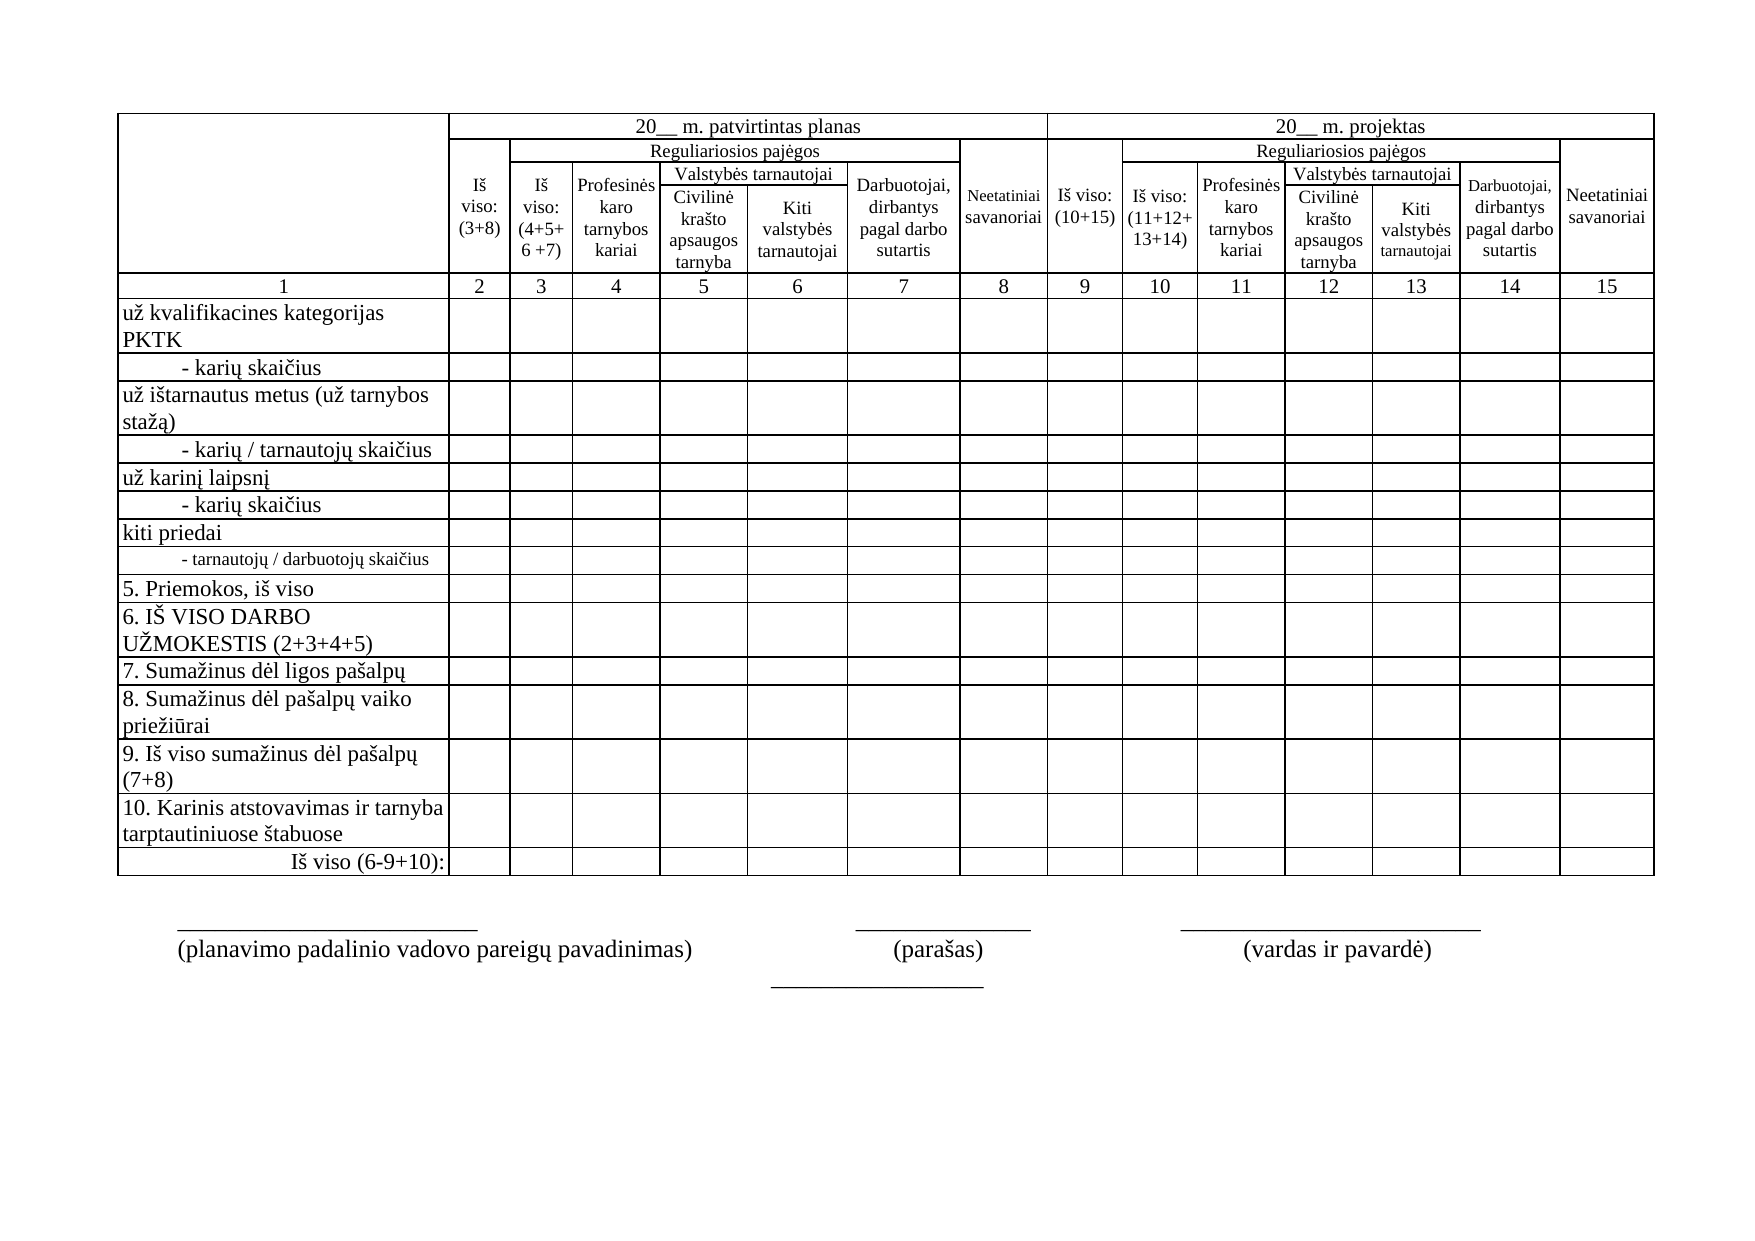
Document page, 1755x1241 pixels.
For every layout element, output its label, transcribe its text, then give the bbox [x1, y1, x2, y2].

table_cell [961, 740, 1047, 792]
table_cell [1286, 686, 1372, 738]
table_cell [1373, 686, 1459, 738]
table_cell [1461, 740, 1559, 792]
table_cell [843, 354, 847, 380]
table_cell [1123, 603, 1197, 656]
table_cell 10 [1193, 274, 1197, 298]
table_cell [748, 299, 847, 352]
table_cell [450, 740, 509, 792]
table_cell [1043, 575, 1047, 602]
table_cell [848, 382, 959, 434]
table_cell [848, 603, 959, 656]
table_cell [1649, 848, 1653, 874]
table_cell [961, 686, 1047, 738]
text _________________ [118, 962, 1636, 991]
table_cell [961, 603, 1047, 656]
table_cell [568, 658, 572, 684]
table_cell [743, 436, 747, 462]
table_cell Kiti valstybės tarnautojai [1373, 186, 1459, 272]
table_cell [573, 382, 659, 434]
table_cell [743, 492, 747, 518]
table_cell [848, 299, 959, 352]
table_cell [1048, 794, 1122, 847]
table_cell [848, 686, 959, 738]
table_cell [661, 794, 747, 847]
table_cell [1118, 575, 1122, 602]
table_cell [1461, 686, 1559, 738]
text (planavimo padalinio vadovo pareigų pavadinimas) (parašas) (vardas ir pavardė) [118, 934, 1636, 962]
table_cell [450, 686, 509, 738]
table_cell 5 [743, 274, 747, 298]
table_cell [568, 848, 572, 874]
table_cell [1561, 603, 1653, 656]
table_cell [1118, 464, 1122, 490]
table_cell [843, 436, 847, 462]
table_cell [1043, 464, 1047, 490]
table_cell [1368, 464, 1372, 490]
table_cell Neetatiniai savanoriai [961, 140, 1047, 272]
table_cell [1048, 740, 1122, 792]
table_cell [1048, 299, 1122, 352]
table_cell [1193, 547, 1197, 574]
table_cell [1286, 603, 1372, 656]
table_cell [1118, 492, 1122, 518]
table_cell [1193, 464, 1197, 490]
table_cell 6 [843, 274, 847, 298]
table_cell [1649, 547, 1653, 574]
table_cell [1368, 354, 1372, 380]
table_cell [568, 547, 572, 574]
table_cell [1043, 658, 1047, 684]
table_cell [1123, 299, 1197, 352]
table_cell [1373, 794, 1459, 847]
table_cell [1368, 520, 1372, 546]
table_cell [1649, 354, 1653, 380]
table_cell [1373, 382, 1459, 434]
table_cell [1123, 686, 1197, 738]
table_cell [1561, 299, 1653, 352]
table_cell 12 [1368, 274, 1372, 298]
table_cell [1461, 603, 1559, 656]
table_cell [843, 520, 847, 546]
table_cell [848, 794, 959, 847]
table_cell [1649, 492, 1653, 518]
table_cell [1373, 740, 1459, 792]
table_cell [1286, 740, 1372, 792]
table_cell [511, 740, 572, 792]
table_cell [848, 740, 959, 792]
table_cell [1461, 794, 1559, 847]
table_cell [843, 658, 847, 684]
table_cell [1193, 575, 1197, 602]
table_cell [743, 575, 747, 602]
table_cell Iš viso: (3+8) [450, 140, 509, 272]
table_cell [1193, 520, 1197, 546]
text ________________________ ______________ ________________________ [118, 905, 1636, 934]
table_cell [661, 382, 747, 434]
table_cell [450, 794, 509, 847]
table_cell [1198, 740, 1284, 792]
table_cell [1561, 382, 1653, 434]
table_cell [1118, 354, 1122, 380]
table_cell [743, 658, 747, 684]
table_cell [661, 740, 747, 792]
table_cell [1043, 520, 1047, 546]
table_cell [843, 492, 847, 518]
table_cell [1286, 382, 1372, 434]
table_cell [743, 354, 747, 380]
table_cell [1123, 794, 1197, 847]
table_cell [1123, 382, 1197, 434]
table_cell [1368, 492, 1372, 518]
table_header [119, 114, 448, 272]
table_cell [1368, 547, 1372, 574]
table_cell [568, 354, 572, 380]
table_cell - tarnautojų / darbuotojų skaičius [119, 547, 448, 574]
table_cell [1368, 848, 1372, 874]
table_cell 9 [1118, 274, 1122, 298]
table_cell [1043, 492, 1047, 518]
table_cell [1461, 382, 1559, 434]
table_cell [1043, 848, 1047, 874]
table_cell [1561, 740, 1653, 792]
table_cell [1198, 686, 1284, 738]
table_cell [748, 794, 847, 847]
table_cell [573, 794, 659, 847]
table_cell [1043, 547, 1047, 574]
table_cell Profesinės karo tarnybos kariai [573, 163, 659, 272]
table_cell [743, 464, 747, 490]
table_cell [1193, 848, 1197, 874]
table_cell 8 [1043, 274, 1047, 298]
table_cell [573, 299, 659, 352]
table_cell [511, 603, 572, 656]
table_cell Kiti valstybės tarnautojai [748, 186, 847, 272]
table_cell [1118, 547, 1122, 574]
table_cell [748, 603, 847, 656]
table_cell Neetatiniai savanoriai [1561, 140, 1653, 272]
table_cell [511, 382, 572, 434]
table_cell [843, 464, 847, 490]
table_cell [661, 299, 747, 352]
table_cell [573, 686, 659, 738]
table_cell [961, 382, 1047, 434]
table_cell [1373, 299, 1459, 352]
table_cell [1198, 299, 1284, 352]
table_cell [1368, 436, 1372, 462]
table_cell [843, 848, 847, 874]
table_cell [961, 794, 1047, 847]
table_cell [1198, 794, 1284, 847]
table_cell [1048, 686, 1122, 738]
table_cell [661, 603, 747, 656]
table_cell [1048, 603, 1122, 656]
table_cell [450, 603, 509, 656]
table_cell [748, 740, 847, 792]
table_cell [568, 464, 572, 490]
table_cell Darbuotojai, dirbantys pagal darbo sutartis [848, 163, 959, 272]
table_cell [748, 686, 847, 738]
table_cell [843, 575, 847, 602]
table_cell [511, 686, 572, 738]
table_cell [661, 686, 747, 738]
table_cell [568, 520, 572, 546]
table_cell [1649, 575, 1653, 602]
table_cell [1118, 848, 1122, 874]
table_cell 3 [568, 274, 572, 298]
table_cell [1368, 575, 1372, 602]
table_cell [1373, 603, 1459, 656]
table_cell [568, 575, 572, 602]
table_cell [1286, 794, 1372, 847]
table_cell [573, 740, 659, 792]
table_cell [511, 299, 572, 352]
table_cell [450, 382, 509, 434]
table_cell [1561, 686, 1653, 738]
table_cell Profesinės karo tarnybos kariai [1198, 163, 1284, 272]
table_cell [1649, 436, 1653, 462]
table_cell [1118, 658, 1122, 684]
table_cell [743, 547, 747, 574]
table_cell [1118, 520, 1122, 546]
table_cell [1649, 464, 1653, 490]
table_cell [961, 299, 1047, 352]
table_cell Iš viso: (4+5+6 +7) [511, 163, 572, 272]
table_cell [1123, 740, 1197, 792]
table_cell [1286, 299, 1372, 352]
table_cell [748, 382, 847, 434]
table_cell Darbuotojai, dirbantys pagal darbo sutartis [1461, 163, 1559, 272]
table_cell Iš viso: (11+12+ 13+14) [1123, 163, 1197, 272]
table_cell [743, 848, 747, 874]
table_cell [568, 436, 572, 462]
table_cell [1368, 658, 1372, 684]
table_cell [1649, 520, 1653, 546]
table_cell [1193, 492, 1197, 518]
table_cell [1043, 436, 1047, 462]
table_cell 15 [1649, 274, 1653, 298]
table_cell [1561, 794, 1653, 847]
table_cell [1461, 299, 1559, 352]
table_cell [743, 520, 747, 546]
table_cell [573, 603, 659, 656]
table_cell [1649, 658, 1653, 684]
table_cell [1193, 436, 1197, 462]
table_cell [1048, 382, 1122, 434]
table_cell [1043, 354, 1047, 380]
table_cell [843, 547, 847, 574]
table_cell [1193, 658, 1197, 684]
table_cell [1118, 436, 1122, 462]
table_cell [511, 794, 572, 847]
table_cell Iš viso: (10+15) [1048, 140, 1122, 272]
table_cell [1198, 603, 1284, 656]
table_cell [1193, 354, 1197, 380]
table_cell [450, 299, 509, 352]
table_cell [1198, 382, 1284, 434]
table_cell [568, 492, 572, 518]
